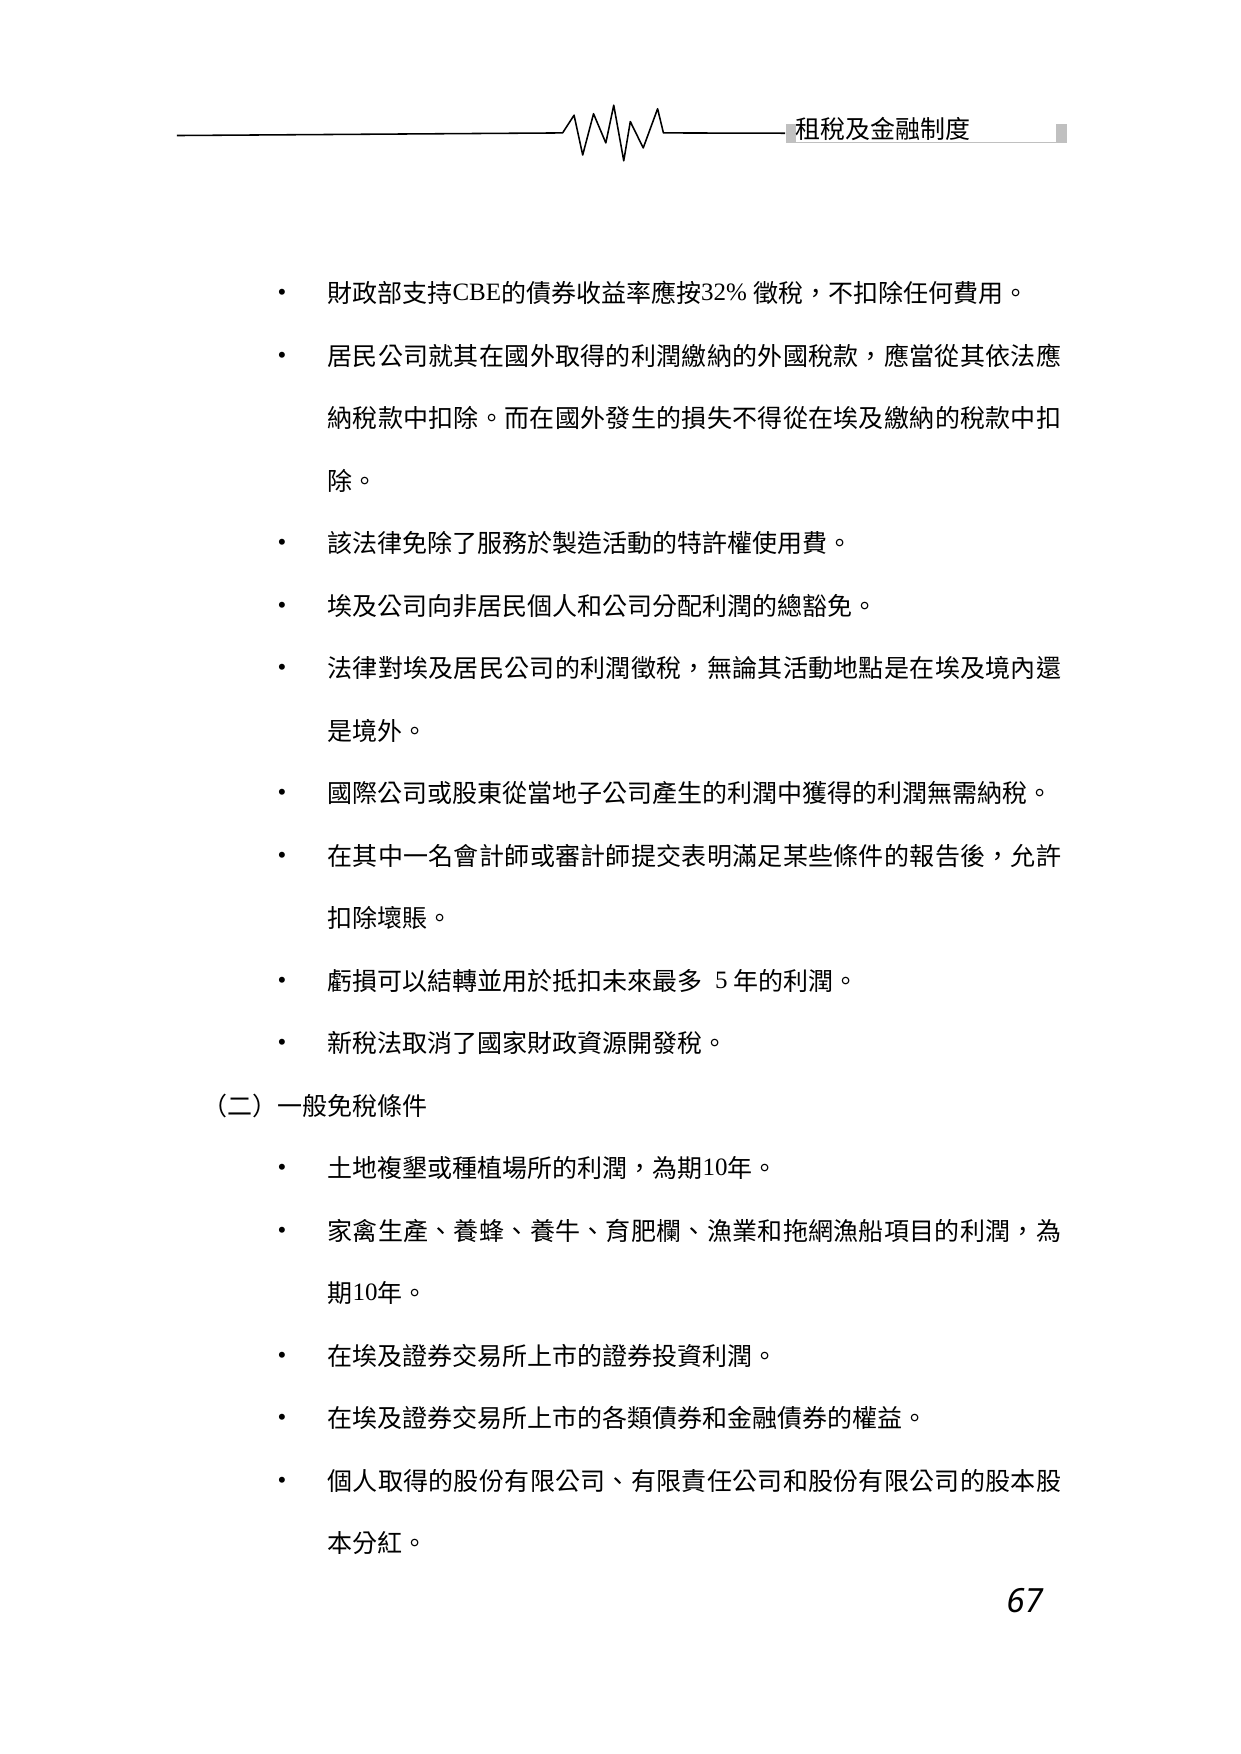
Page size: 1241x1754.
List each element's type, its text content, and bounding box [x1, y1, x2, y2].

text • 財政部支持CBE的債券收益率應按32% 徵稅，不扣除任何費用。 [277, 250, 1063, 313]
text • 土地複墾或種植場所的利潤，為期10年。 [277, 1125, 1063, 1188]
text • 埃及公司向非居民個人和公司分配利潤的總豁免。 [277, 563, 1063, 625]
text • 在其中一名會計師或審計師提交表明滿足某些條件的報告後，允許扣除壞賬。 [277, 813, 1063, 938]
text • 該法律免除了服務於製造活動的特許權使用費。 [277, 500, 1063, 563]
text • 新稅法取消了國家財政資源開發稅。 [277, 1000, 1063, 1063]
text • 在埃及證券交易所上市的證券投資利潤。 [277, 1313, 1063, 1375]
text • 家禽生產、養蜂、養牛、育肥欄、漁業和拖網漁船項目的利潤，為期10年。 [277, 1188, 1063, 1313]
text • 個人取得的股份有限公司、有限責任公司和股份有限公司的股本股本分紅。 [277, 1438, 1063, 1563]
text （二）一般免稅條件 [202, 1063, 1063, 1125]
text • 國際公司或股東從當地子公司產生的利潤中獲得的利潤無需納稅。 [277, 750, 1063, 813]
text • 居民公司就其在國外取得的利潤繳納的外國稅款，應當從其依法應納稅款中扣除。而在國外發生的損失不得從在埃及繳納的稅款中扣除。 [277, 313, 1063, 500]
text • 虧損可以結轉並用於抵扣未來最多 5 年的利潤。 [277, 938, 1063, 1000]
text • 法律對埃及居民公司的利潤徵稅，無論其活動地點是在埃及境內還是境外。 [277, 625, 1063, 750]
text • 在埃及證券交易所上市的各類債券和金融債券的權益。 [277, 1375, 1063, 1438]
